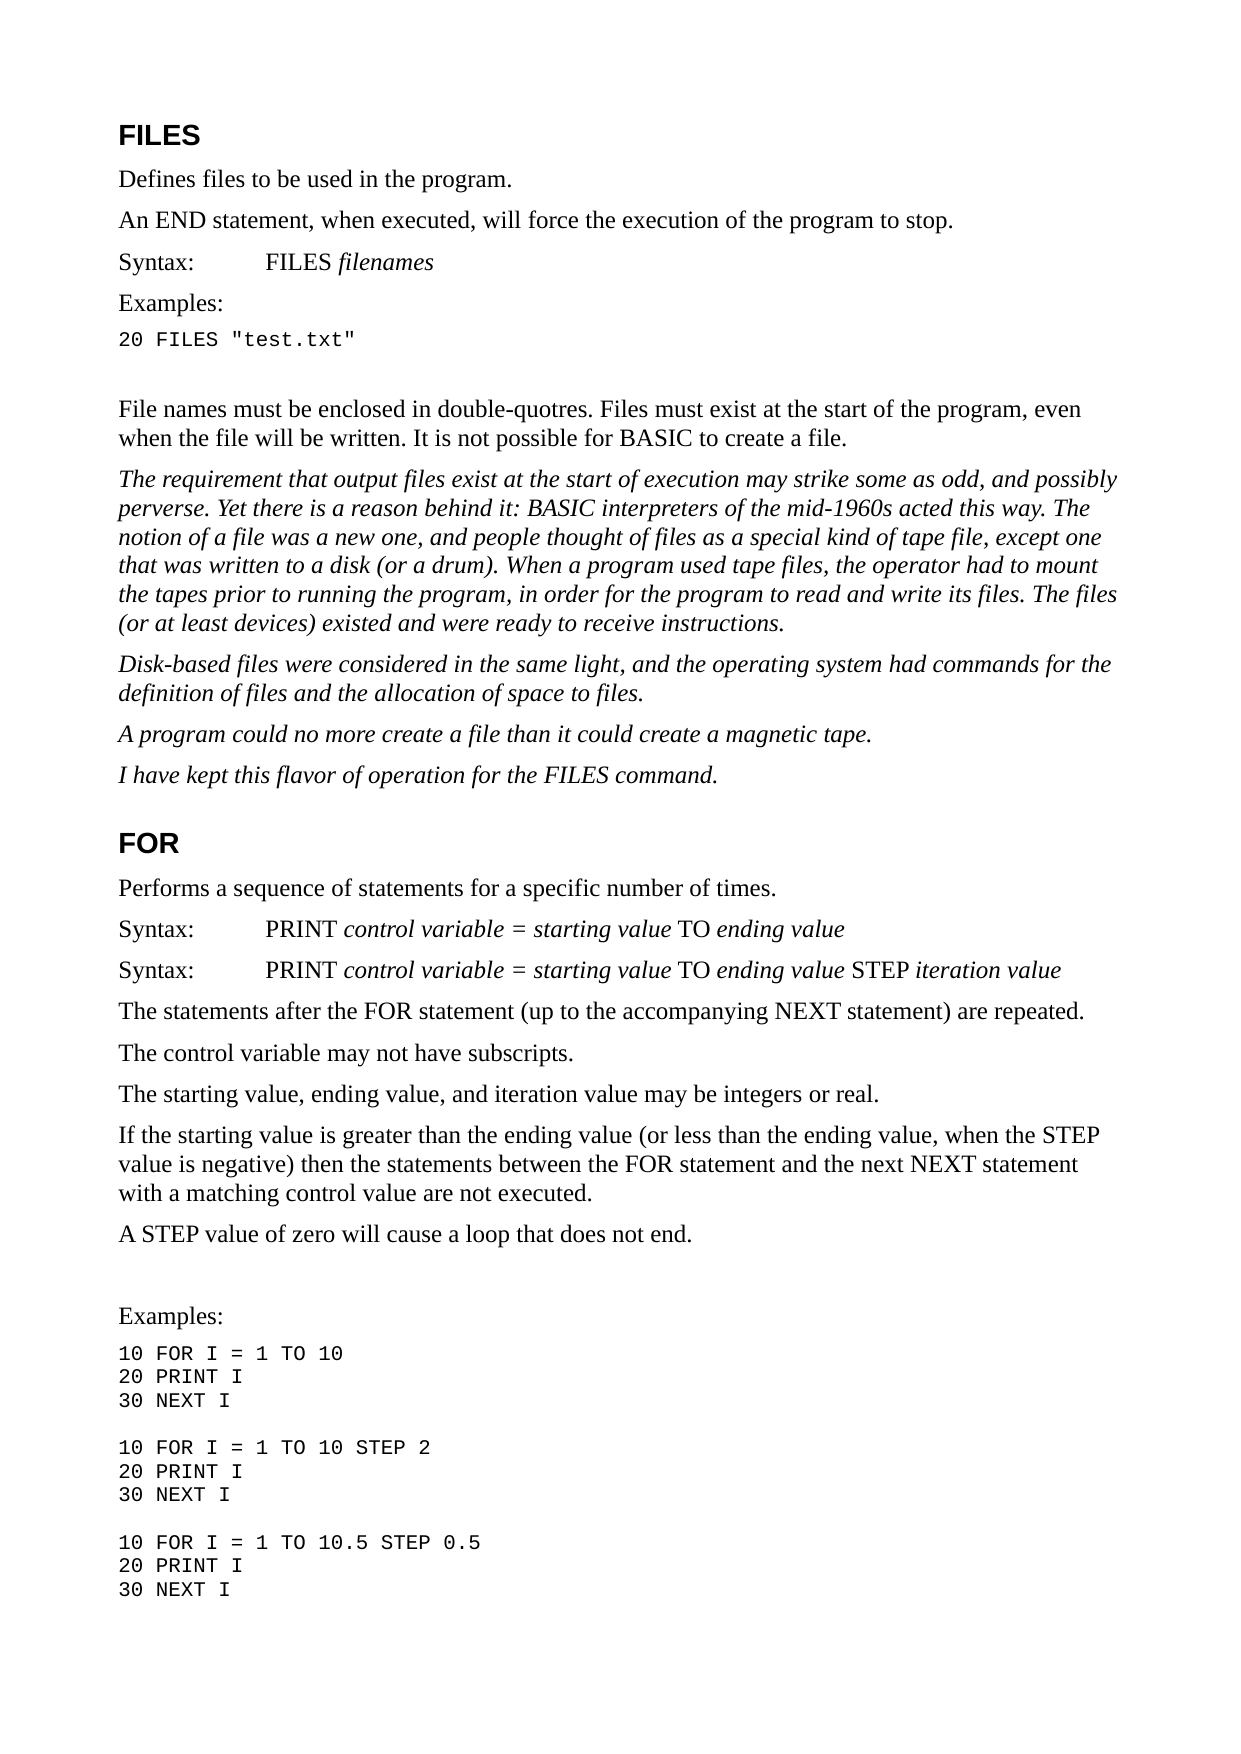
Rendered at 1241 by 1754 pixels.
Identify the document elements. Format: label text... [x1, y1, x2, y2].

text I have kept this flavor of operation for the FILES command. [118, 760, 1122, 789]
text 30 NEXT I [118, 1484, 1122, 1508]
text The statements after the FOR statement (up to the accompanying NEXT statement) are repeated. [118, 996, 1122, 1025]
text 30 NEXT I [118, 1579, 1122, 1603]
text Examples: [118, 288, 1122, 317]
text A program could no more create a file than it could create a magnetic tape. [118, 719, 1122, 748]
text 10 FOR I = 1 TO 10.5 STEP 0.5 [118, 1532, 1122, 1555]
text Syntax: FILES filenames [118, 247, 1122, 275]
text Disk-based files were considered in the same light, and the operating system had commands for the definition of files and the allocation of space to files. [118, 649, 1122, 707]
text Syntax: PRINT control variable = starting value TO ending value STEP iteration value [118, 955, 1122, 984]
text The control variable may not have subscripts. [118, 1038, 1122, 1066]
text Examples: [118, 1301, 1122, 1330]
text 20 PRINT I [118, 1366, 1122, 1390]
text Syntax: PRINT control variable = starting value TO ending value [118, 914, 1122, 943]
text 10 FOR I = 1 TO 10 STEP 2 [118, 1437, 1122, 1461]
text The starting value, ending value, and iteration value may be integers or real. [118, 1079, 1122, 1108]
subtitle FILES [118, 118, 1122, 152]
text An END statement, when executed, will force the execution of the program to stop. [118, 205, 1122, 234]
text A STEP value of zero will cause a loop that does not end. [118, 1219, 1122, 1248]
text The requirement that output files exist at the start of execution may strike some as odd, and possibly perverse. Yet there is a reason behind it: BASIC interpreters of the mid-1960s acted this way. The notion of a file was a new one, and people thought of files as a special kind of tape file, except one that was written to a disk (or a drum). When a program used tape files, the operator had to mount the tapes prior to running the program, in order for the program to read and write its files. The files (or at least devices) existed and were ready to receive instructions. [118, 464, 1122, 637]
text 20 PRINT I [118, 1461, 1122, 1484]
text Defines files to be used in the program. [118, 164, 1122, 193]
text If the starting value is greater than the ending value (or less than the ending value, when the STEP value is negative) then the statements between the FOR statement and the next NEXT statement with a matching control value are not executed. [118, 1120, 1122, 1206]
text File names must be enclosed in double-quotres. Files must exist at the start of the program, even when the file will be written. It is not possible for BASIC to create a file. [118, 394, 1122, 452]
text 20 PRINT I [118, 1555, 1122, 1579]
text 30 NEXT I [118, 1390, 1122, 1413]
text 20 FILES "test.txt" [118, 329, 1122, 353]
text Performs a sequence of statements for a specific number of times. [118, 873, 1122, 901]
text 10 FOR I = 1 TO 10 [118, 1343, 1122, 1366]
subtitle FOR [118, 827, 1122, 860]
